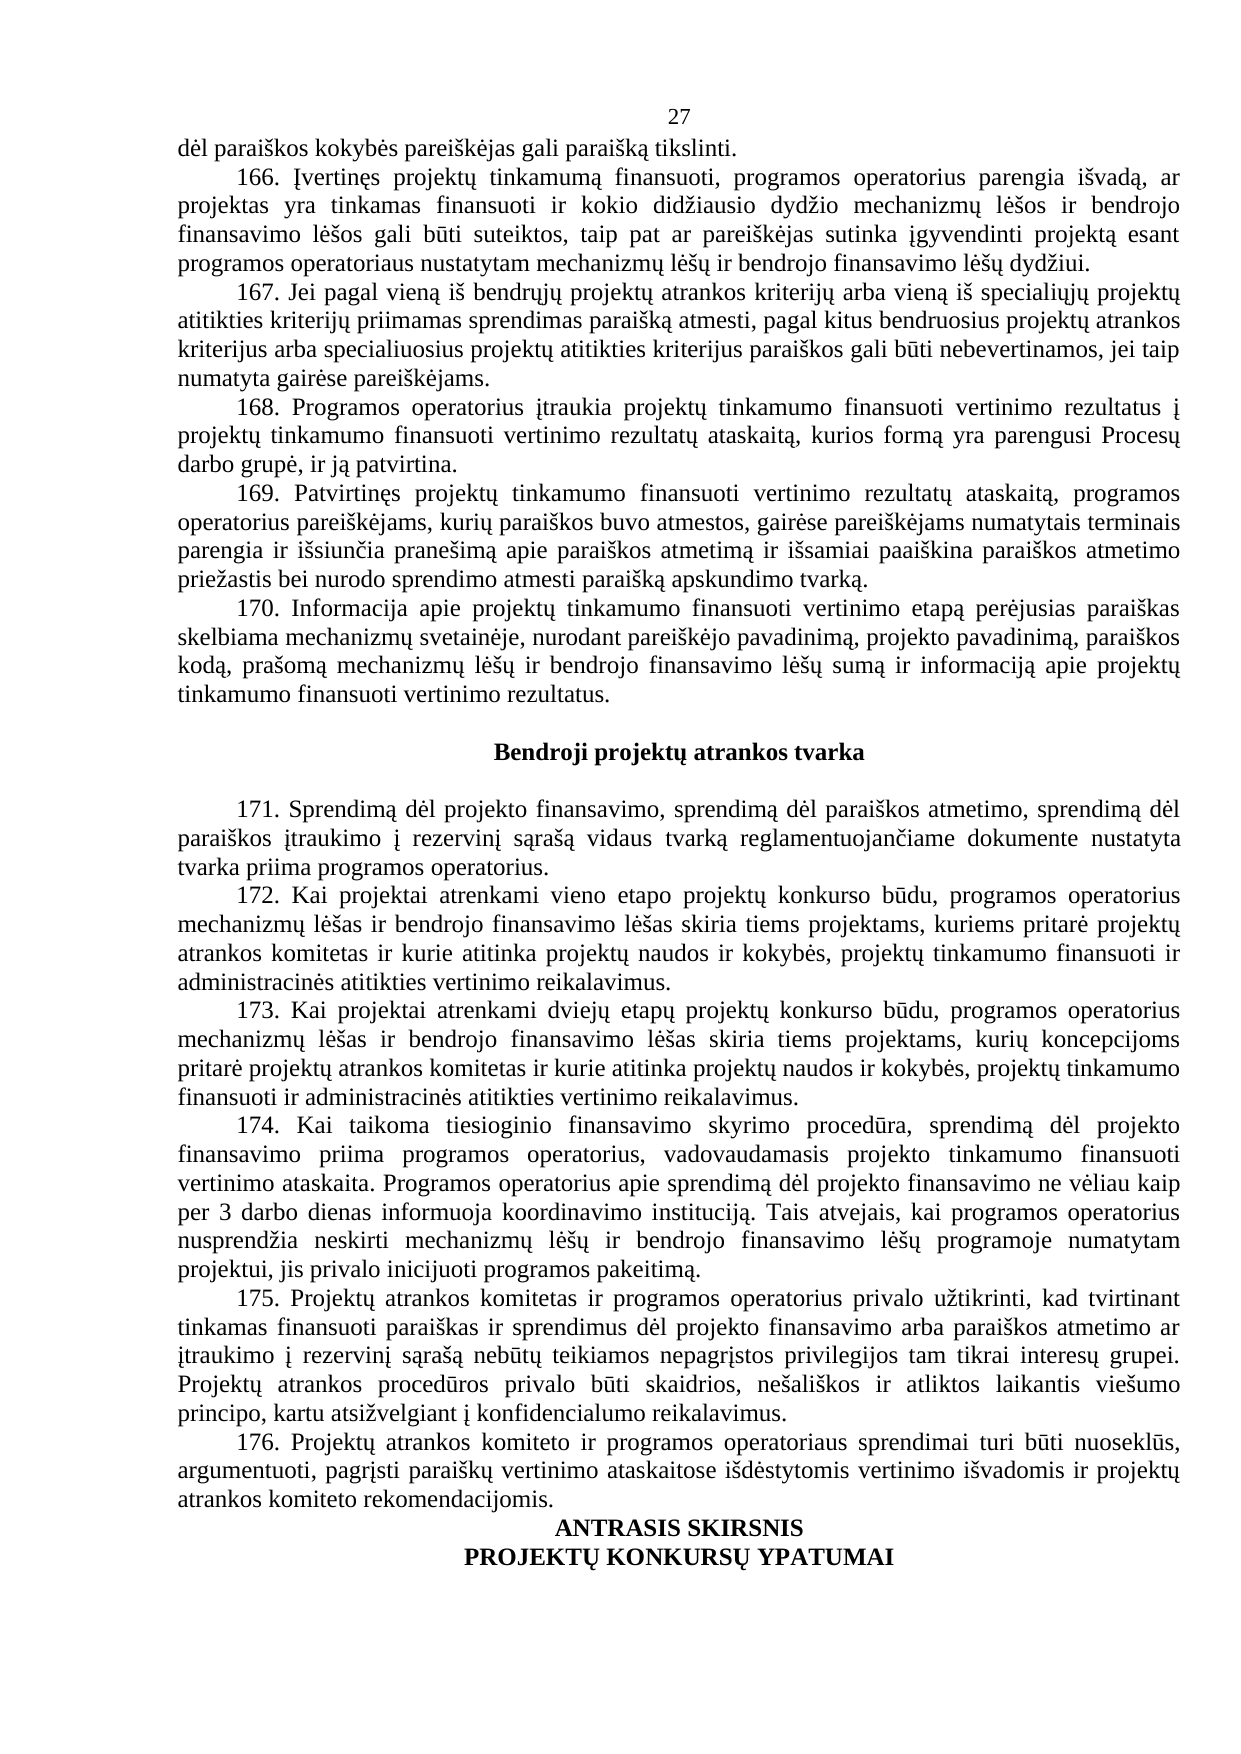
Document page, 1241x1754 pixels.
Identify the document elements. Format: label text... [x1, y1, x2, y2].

text 173. Kai projektai atrenkami dviejų etapų projektų konkurso būdu, programos operatorius mechanizmų lėšas ir bendrojo finansavimo lėšas skiria tiems projektams, kurių koncepcijoms pritarė projektų atrankos komitetas ir kurie atitinka projektų naudos ir kokybės, projektų tinkamumo finansuoti ir administracinės atitikties vertinimo reikalavimus. [177, 995, 1181, 1110]
text Bendroji projektų atrankos tvarka [177, 737, 1181, 765]
text ANTRASIS SKIRSNIS [177, 1513, 1181, 1542]
text 168. Programos operatorius įtraukia projektų tinkamumo finansuoti vertinimo rezultatus į projektų tinkamumo finansuoti vertinimo rezultatų ataskaitą, kurios formą yra parengusi Procesų darbo grupė, ir ją patvirtina. [177, 392, 1181, 478]
text 176. Projektų atrankos komiteto ir programos operatoriaus sprendimai turi būti nuoseklūs, argumentuoti, pagrįsti paraiškų vertinimo ataskaitose išdėstytomis vertinimo išvadomis ir projektų atrankos komiteto rekomendacijomis. [177, 1427, 1181, 1513]
text 174. Kai taikoma tiesioginio finansavimo skyrimo procedūra, sprendimą dėl projekto finansavimo priima programos operatorius, vadovaudamasis projekto tinkamumo finansuoti vertinimo ataskaita. Programos operatorius apie sprendimą dėl projekto finansavimo ne vėliau kaip per 3 darbo dienas informuoja koordinavimo instituciją. Tais atvejais, kai programos operatorius nusprendžia neskirti mechanizmų lėšų ir bendrojo finansavimo lėšų programoje numatytam projektui, jis privalo inicijuoti programos pakeitimą. [177, 1110, 1181, 1283]
text 166. Įvertinęs projektų tinkamumą finansuoti, programos operatorius parengia išvadą, ar projektas yra tinkamas finansuoti ir kokio didžiausio dydžio mechanizmų lėšos ir bendrojo finansavimo lėšos gali būti suteiktos, taip pat ar pareiškėjas sutinka įgyvendinti projektą esant programos operatoriaus nustatytam mechanizmų lėšų ir bendrojo finansavimo lėšų dydžiui. [177, 162, 1181, 277]
text 167. Jei pagal vieną iš bendrųjų projektų atrankos kriterijų arba vieną iš specialiųjų projektų atitikties kriterijų priimamas sprendimas paraišką atmesti, pagal kitus bendruosius projektų atrankos kriterijus arba specialiuosius projektų atitikties kriterijus paraiškos gali būti nebevertinamos, jei taip numatyta gairėse pareiškėjams. [177, 277, 1181, 392]
text PROJEKTŲ KONKURSŲ YPATUMAI [177, 1542, 1181, 1570]
text 171. Sprendimą dėl projekto finansavimo, sprendimą dėl paraiškos atmetimo, sprendimą dėl paraiškos įtraukimo į rezervinį sąrašą vidaus tvarką reglamentuojančiame dokumente nustatyta tvarka priima programos operatorius. [177, 794, 1181, 880]
text 170. Informacija apie projektų tinkamumo finansuoti vertinimo etapą perėjusias paraiškas skelbiama mechanizmų svetainėje, nurodant pareiškėjo pavadinimą, projekto pavadinimą, paraiškos kodą, prašomą mechanizmų lėšų ir bendrojo finansavimo lėšų sumą ir informaciją apie projektų tinkamumo finansuoti vertinimo rezultatus. [177, 593, 1181, 708]
text 172. Kai projektai atrenkami vieno etapo projektų konkurso būdu, programos operatorius mechanizmų lėšas ir bendrojo finansavimo lėšas skiria tiems projektams, kuriems pritarė projektų atrankos komitetas ir kurie atitinka projektų naudos ir kokybės, projektų tinkamumo finansuoti ir administracinės atitikties vertinimo reikalavimus. [177, 880, 1181, 995]
text dėl paraiškos kokybės pareiškėjas gali paraišką tikslinti. [177, 133, 1181, 162]
text 169. Patvirtinęs projektų tinkamumo finansuoti vertinimo rezultatų ataskaitą, programos operatorius pareiškėjams, kurių paraiškos buvo atmestos, gairėse pareiškėjams numatytais terminais parengia ir išsiunčia pranešimą apie paraiškos atmetimą ir išsamiai paaiškina paraiškos atmetimo priežastis bei nurodo sprendimo atmesti paraišką apskundimo tvarką. [177, 478, 1181, 593]
text 175. Projektų atrankos komitetas ir programos operatorius privalo užtikrinti, kad tvirtinant tinkamas finansuoti paraiškas ir sprendimus dėl projekto finansavimo arba paraiškos atmetimo ar įtraukimo į rezervinį sąrašą nebūtų teikiamos nepagrįstos privilegijos tam tikrai interesų grupei. Projektų atrankos procedūros privalo būti skaidrios, nešališkos ir atliktos laikantis viešumo principo, kartu atsižvelgiant į konfidencialumo reikalavimus. [177, 1283, 1181, 1427]
